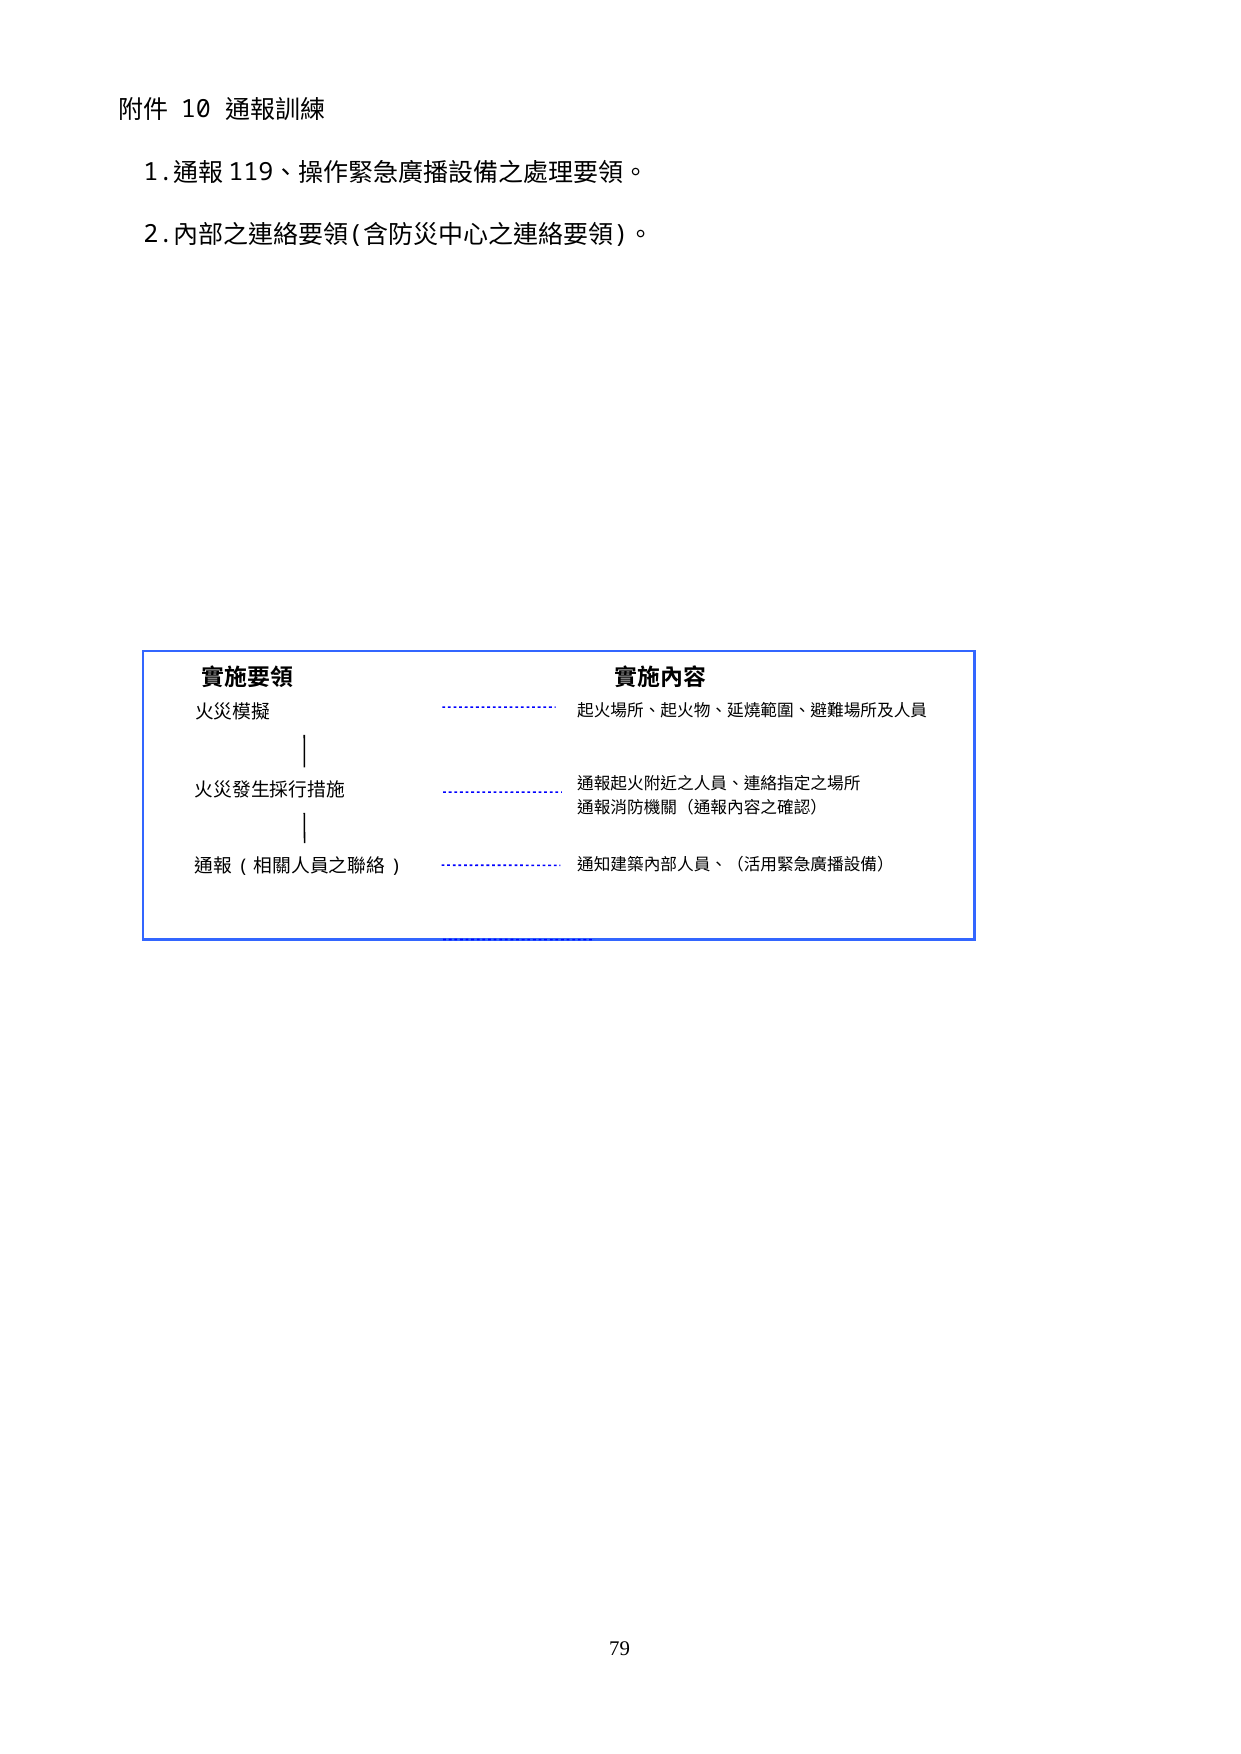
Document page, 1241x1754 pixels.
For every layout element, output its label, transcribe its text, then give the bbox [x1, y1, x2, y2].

text 2.內部之連絡要領(含防災中心之連絡要領)。 [143, 191, 1122, 254]
text 1.通報119、操作緊急廣播設備之處理要領。 [143, 129, 1122, 191]
text 附件 10 通報訓練 [118, 66, 1122, 129]
